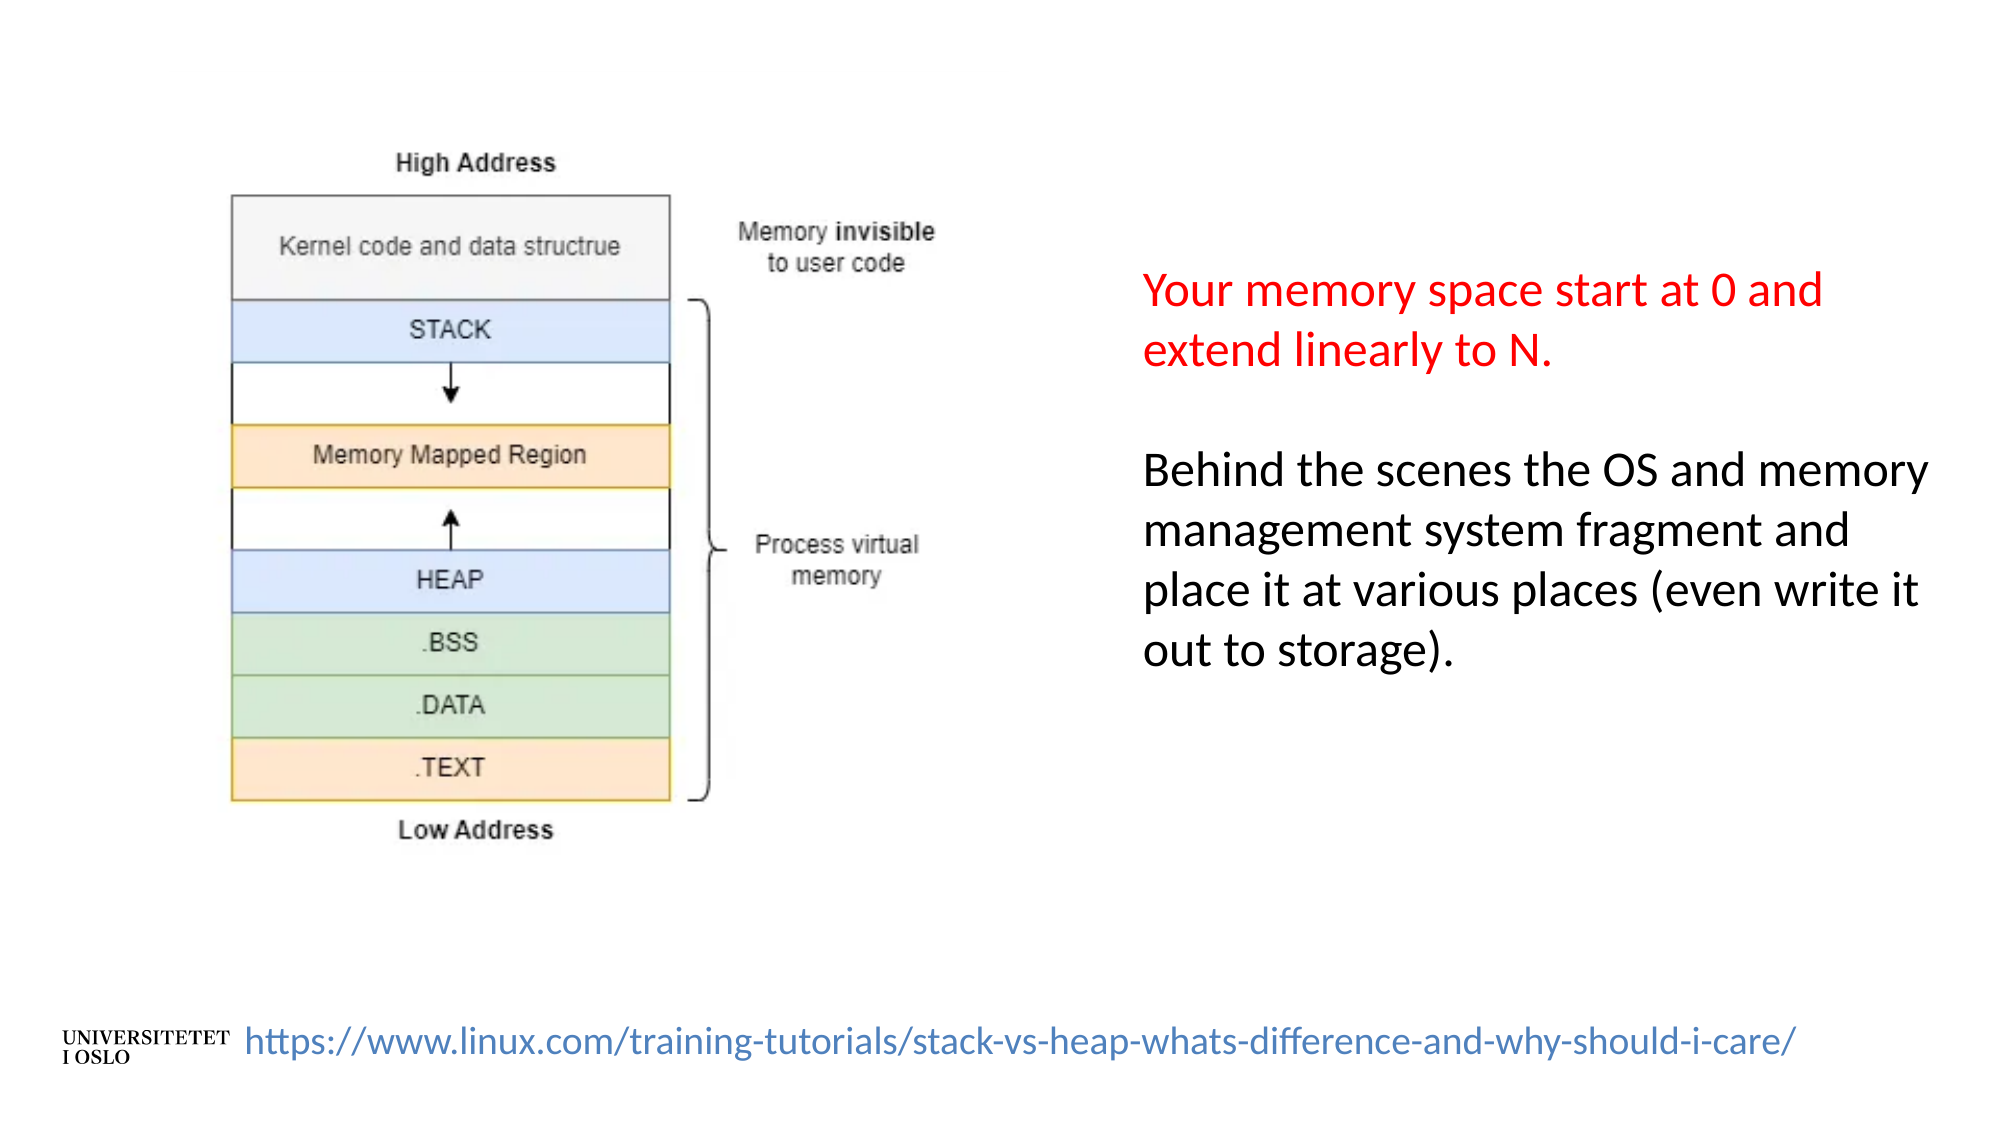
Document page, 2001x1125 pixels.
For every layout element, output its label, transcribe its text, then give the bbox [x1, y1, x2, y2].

text_box Your memory space start at 0 and extend linearly to N. Behind the scenes the OS and memory management system fragment and place it at various places (even write it out to storage). [1122, 235, 1953, 697]
text_box https://www.linux.com/training-tutorials/stack-vs-heap-whats-difference-and-why-should-i-care/ [224, 994, 1933, 1068]
picture [169, 70, 1009, 927]
picture [62, 1030, 224, 1064]
